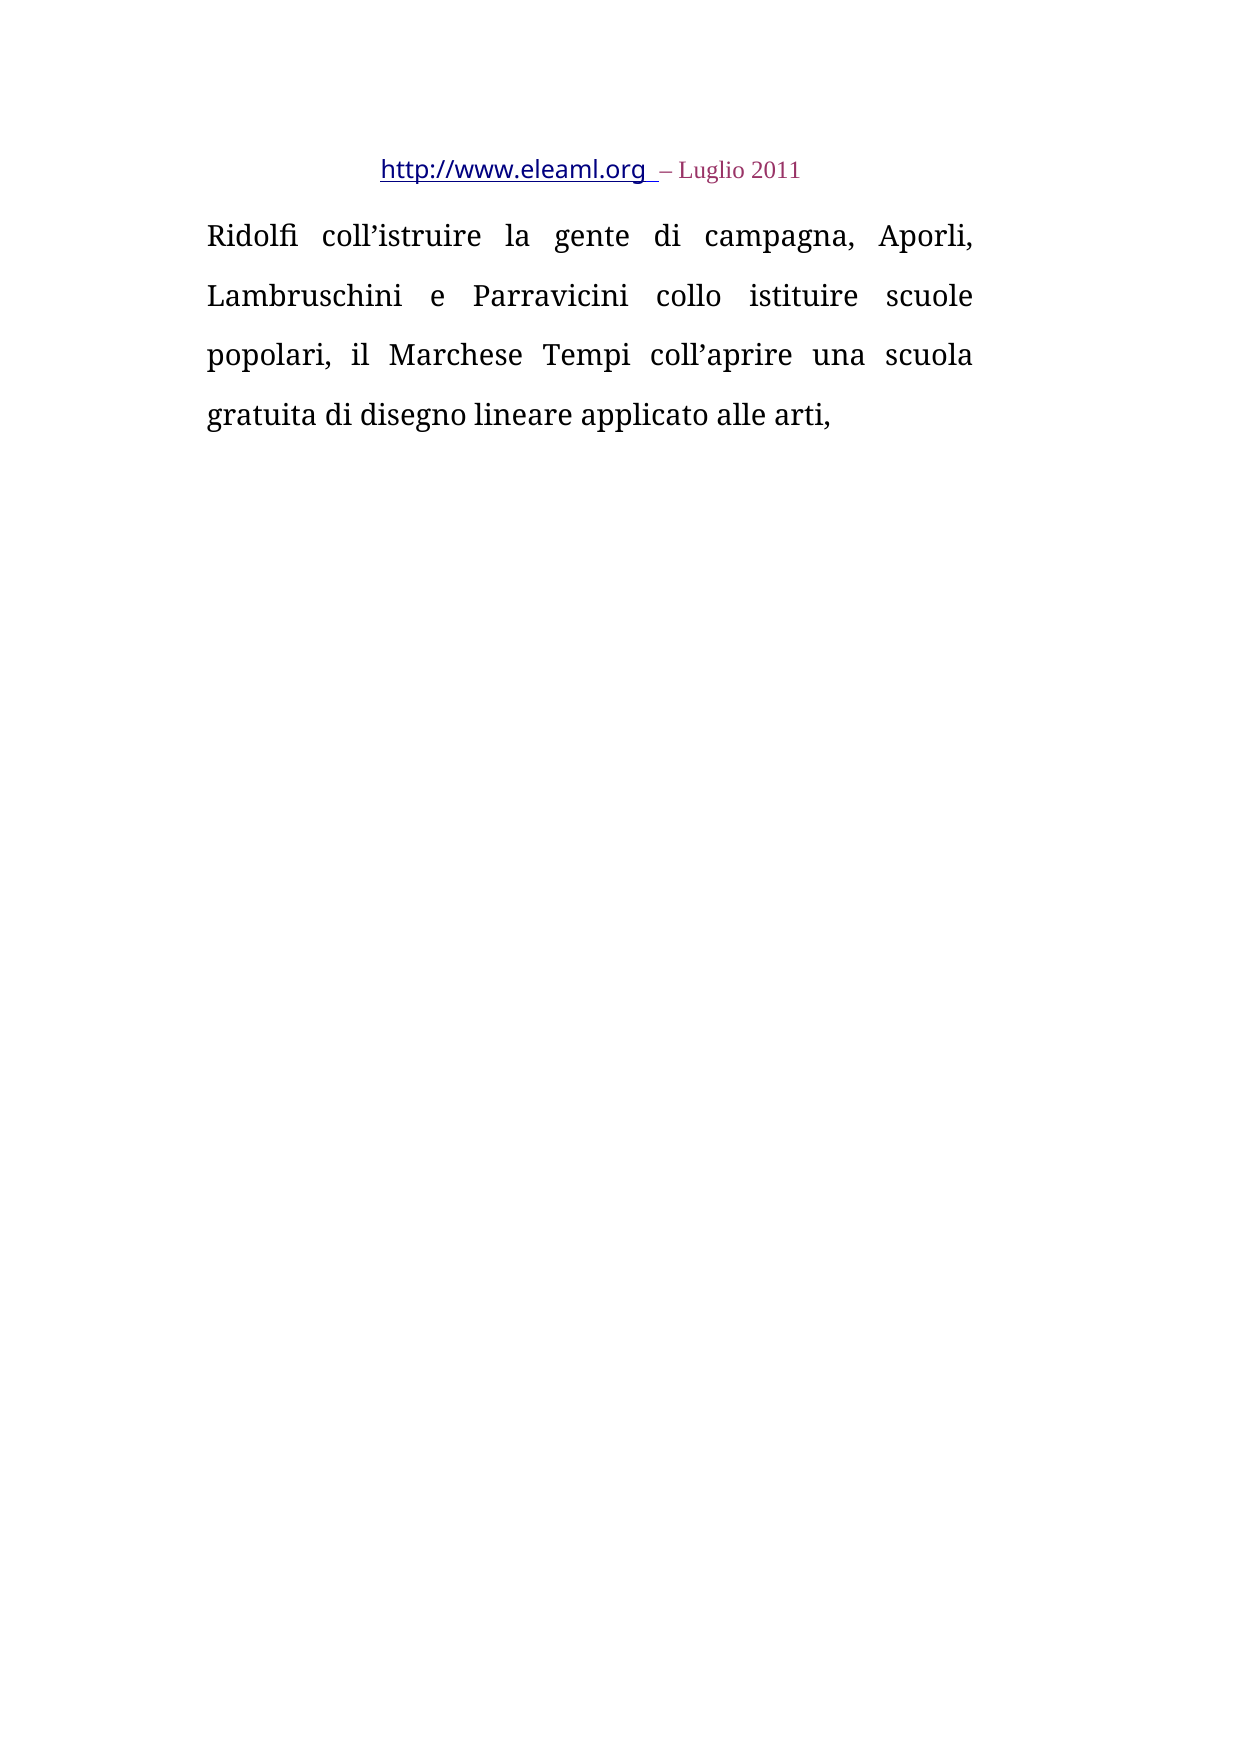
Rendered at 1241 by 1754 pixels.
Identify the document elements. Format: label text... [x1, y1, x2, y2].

text Ridolfi coll’istruire la gente di campagna, Aporli, Lambruschini e Parravicini collo istituire scuole popolari, il Marchese Tempi coll’aprire una scuola gratuita di disegno lineare applicato alle arti, [207, 215, 974, 433]
